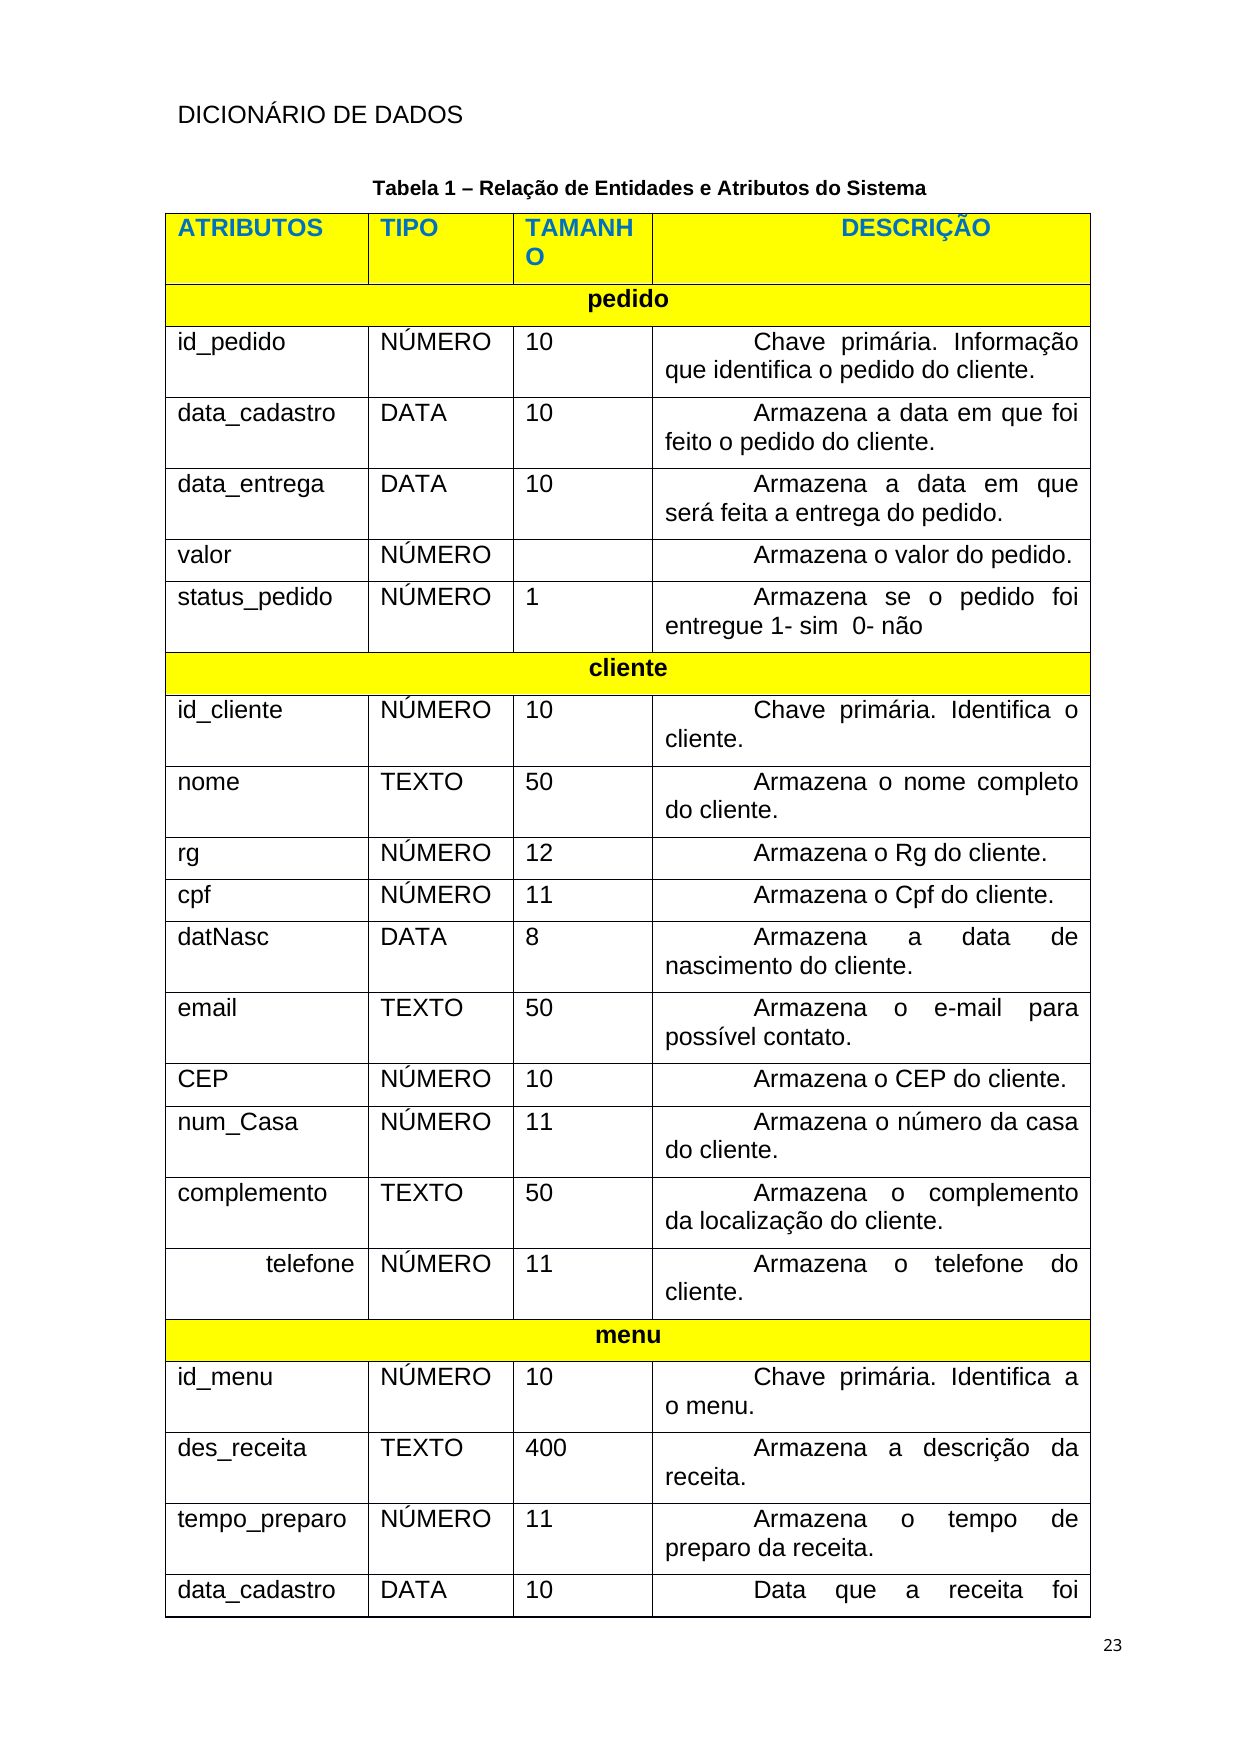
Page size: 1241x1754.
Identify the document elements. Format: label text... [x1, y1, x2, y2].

table_cell Armazena o número da casa do cliente. [653, 1107, 1090, 1177]
table_cell cpf [166, 880, 368, 921]
table_cell Armazena o complemento da localização do cliente. [653, 1178, 1090, 1248]
table_cell num_Casa [166, 1107, 368, 1177]
subtitle DICIONÁRIO DE DADOS [177, 100, 1122, 129]
table_cell tempo_preparo [166, 1504, 368, 1574]
table_cell Chave primária. Identifica o cliente. [653, 696, 1090, 766]
table_cell complemento [166, 1178, 368, 1248]
table_cell menu [166, 1320, 1090, 1361]
table_cell NÚMERO [369, 880, 513, 921]
table_cell TEXTO [369, 767, 513, 837]
table_cell Chave primária. Identifica a o menu. [653, 1362, 1090, 1432]
table_cell Armazena o valor do pedido. [653, 540, 1090, 581]
table_cell Armazena a data em que foi feito o pedido do cliente. [653, 398, 1090, 468]
table_cell Armazena o tempo de preparo da receita. [653, 1504, 1090, 1574]
table_cell NÚMERO [369, 327, 513, 397]
table_cell 10 [514, 327, 652, 397]
table_cell NÚMERO [369, 838, 513, 879]
table_cell 10 [514, 1064, 652, 1106]
table_cell NÚMERO [369, 1249, 513, 1319]
table_cell 12 [514, 838, 652, 879]
table_cell 11 [514, 1107, 652, 1177]
table_cell 11 [514, 1249, 652, 1319]
table_cell NÚMERO [369, 582, 513, 652]
table_header TAMANHO [514, 214, 652, 283]
table_cell nome [166, 767, 368, 837]
table_cell pedido [166, 285, 1090, 326]
table_cell valor [166, 540, 368, 581]
table_cell status_pedido [166, 582, 368, 652]
table_cell Armazena a descrição da receita. [653, 1433, 1090, 1503]
table_cell Armazena o e-mail para possível contato. [653, 993, 1090, 1063]
table_cell 10 [514, 469, 652, 539]
table_cell id_menu [166, 1362, 368, 1432]
table_cell Armazena o Rg do cliente. [653, 838, 1090, 879]
table_header ATRIBUTOS [166, 214, 368, 283]
table_cell Chave primária. Informação que identifica o pedido do cliente. [653, 327, 1090, 397]
table_cell 10 [514, 1575, 652, 1616]
table_cell 11 [514, 880, 652, 921]
table_cell 10 [514, 398, 652, 468]
table_cell rg [166, 838, 368, 879]
table_cell DATA [369, 1575, 513, 1616]
table_cell 50 [514, 1178, 652, 1248]
table_cell id_cliente [166, 696, 368, 766]
table_cell DATA [369, 398, 513, 468]
table_cell telefone [166, 1249, 368, 1319]
table_cell des_receita [166, 1433, 368, 1503]
table_cell TEXTO [369, 1433, 513, 1503]
table_cell NÚMERO [369, 1107, 513, 1177]
table_cell 50 [514, 993, 652, 1063]
table_header DESCRIÇÃO [653, 214, 1090, 283]
table_cell id_pedido [166, 327, 368, 397]
table_cell NÚMERO [369, 1362, 513, 1432]
table_cell 400 [514, 1433, 652, 1503]
table_cell 10 [514, 1362, 652, 1432]
table_cell Data que a receita foi [653, 1575, 1090, 1616]
table_cell data_entrega [166, 469, 368, 539]
table_cell [514, 540, 652, 581]
table_cell NÚMERO [369, 1064, 513, 1106]
table_cell TEXTO [369, 993, 513, 1063]
table_cell 10 [514, 696, 652, 766]
table_header TIPO [369, 214, 513, 283]
table_cell 11 [514, 1504, 652, 1574]
table_cell NÚMERO [369, 696, 513, 766]
table_cell Armazena se o pedido foi entregue 1- sim 0- não [653, 582, 1090, 652]
table_cell DATA [369, 922, 513, 992]
table_cell Armazena o telefone do cliente. [653, 1249, 1090, 1319]
table_cell email [166, 993, 368, 1063]
table_cell TEXTO [369, 1178, 513, 1248]
table_cell cliente [166, 653, 1090, 694]
table_cell 1 [514, 582, 652, 652]
table_cell Armazena a data em que será feita a entrega do pedido. [653, 469, 1090, 539]
table_cell Armazena o Cpf do cliente. [653, 880, 1090, 921]
table_cell data_cadastro [166, 1575, 368, 1616]
table_cell data_cadastro [166, 398, 368, 468]
table_cell CEP [166, 1064, 368, 1106]
table_cell 50 [514, 767, 652, 837]
table_cell Armazena o nome completo do cliente. [653, 767, 1090, 837]
table_cell datNasc [166, 922, 368, 992]
table_cell DATA [369, 469, 513, 539]
table_cell Armazena o CEP do cliente. [653, 1064, 1090, 1106]
table_cell NÚMERO [369, 540, 513, 581]
text Tabela 1 – Relação de Entidades e Atributos do Sistema [177, 176, 1122, 200]
table_cell NÚMERO [369, 1504, 513, 1574]
table_cell 8 [514, 922, 652, 992]
table_cell Armazena a data de nascimento do cliente. [653, 922, 1090, 992]
